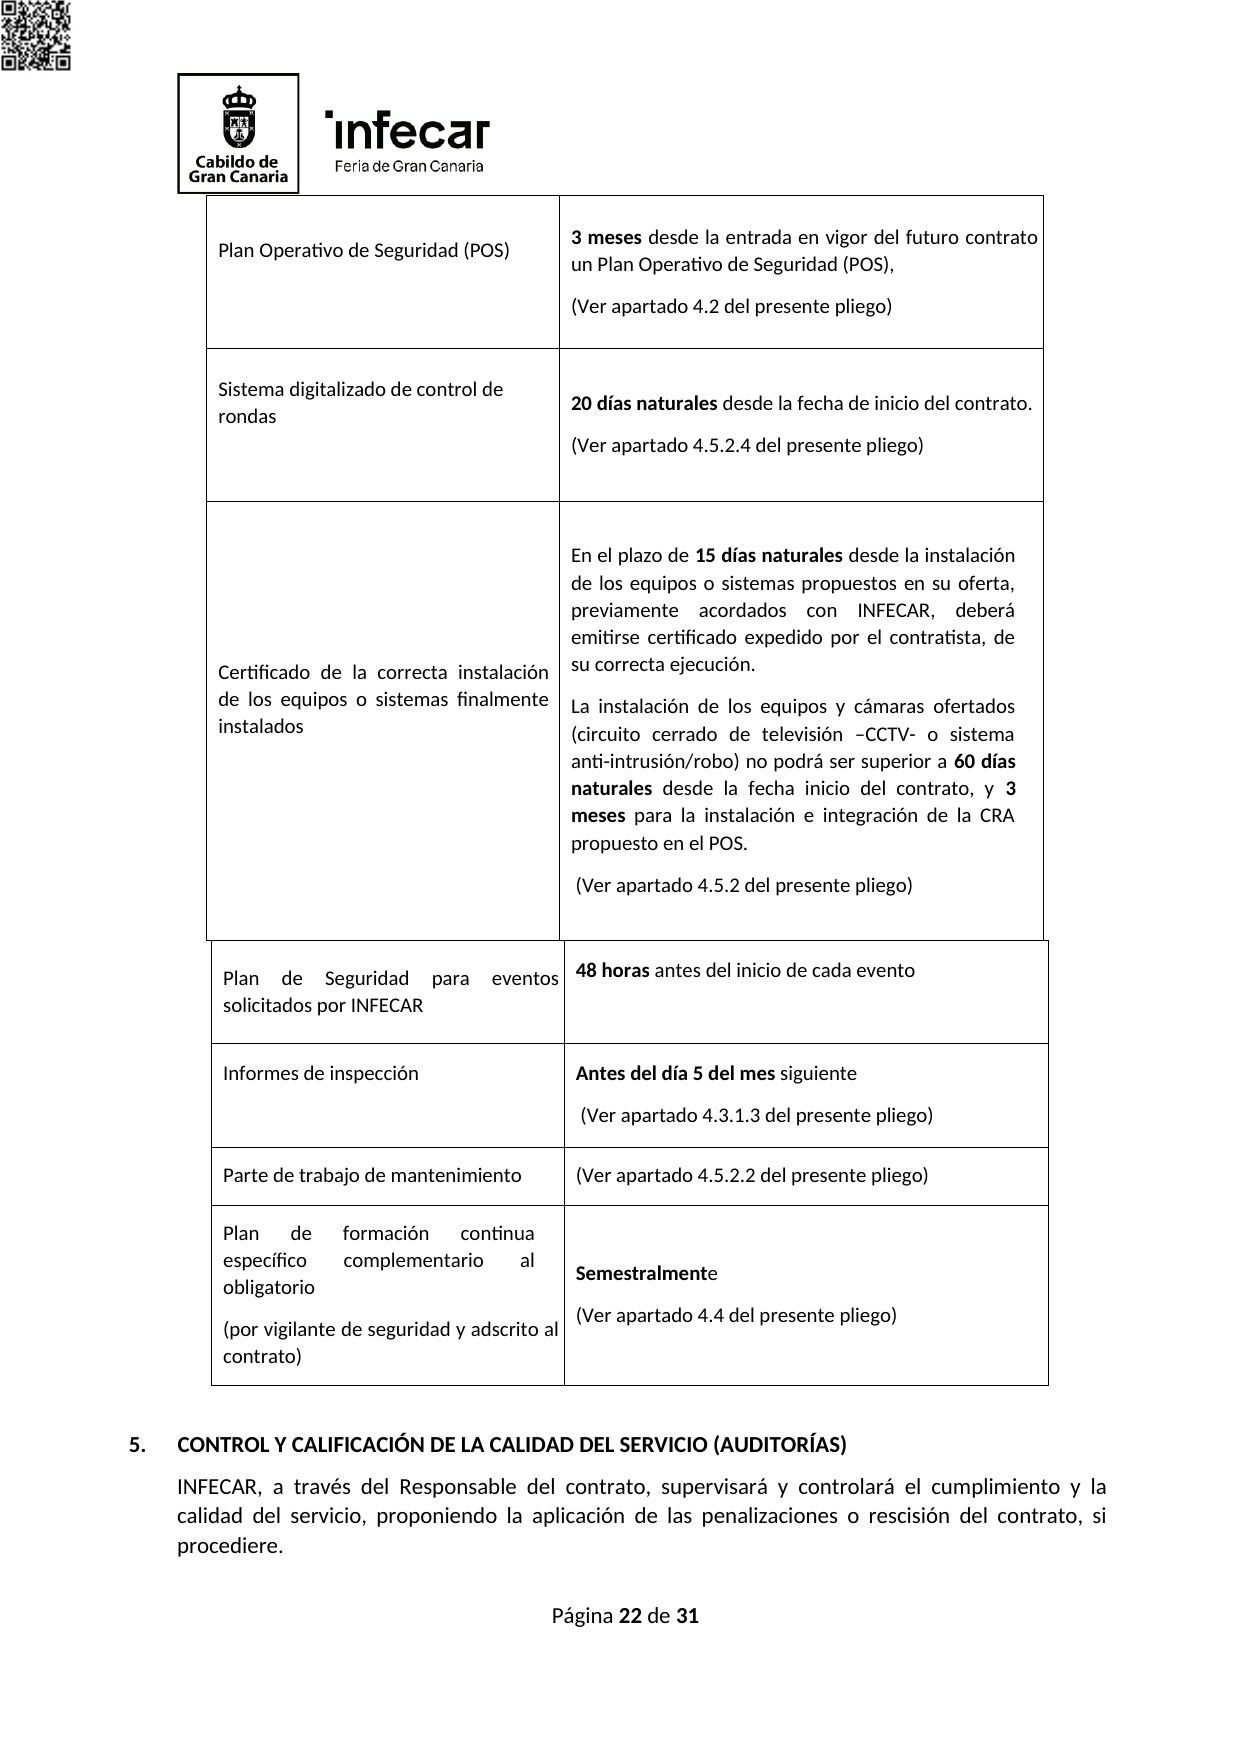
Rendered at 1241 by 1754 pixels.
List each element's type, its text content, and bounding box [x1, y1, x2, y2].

table_cell Informes de inspección [212, 1044, 564, 1147]
table_cell Plan de formación continua específico complementario al obligatorio (por vigilante de seguridad y adscrito al contrato) [212, 1206, 564, 1384]
table_cell (Ver apartado 4.5.2.2 del presente pliego) [565, 1148, 1048, 1205]
table_cell [207, 941, 211, 1043]
table_cell Plan de Seguridad para eventos solicitados por INFECAR [212, 941, 564, 1043]
table_cell 3 meses desde la entrada en vigor del futuro contrato un Plan Operativo de Seguridad (POS), (Ver apartado 4.2 del presente pliego) [560, 196, 1043, 348]
table_cell [1044, 195, 1048, 348]
table_cell Semestralmente (Ver apartado 4.4 del presente pliego) [565, 1206, 1048, 1384]
table_cell Sistema digitalizado de control de rondas [207, 349, 559, 501]
table_cell [1044, 501, 1048, 940]
list CONTROL Y CALIFICACIÓN DE LA CALIDAD DEL SERVICIO (AUDITORÍAS) [128, 1430, 1108, 1458]
table_cell [207, 1205, 211, 1384]
table_cell [207, 1147, 211, 1205]
table_cell 48 horas antes del inicio de cada evento [565, 941, 1048, 1043]
table_cell [207, 1043, 211, 1147]
table_cell Parte de trabajo de mantenimiento [212, 1148, 564, 1205]
text INFECAR, a través del Responsable del contrato, supervisará y controlará el cumplimiento y la calidad del servicio, proponiendo la aplicación de las penalizaciones o rescisión del contrato, si procediere. [177, 1472, 1108, 1559]
table_cell Certificado de la correcta instalación de los equipos o sistemas finalmente instalados [207, 502, 559, 940]
table_cell Plan Operativo de Seguridad (POS) [207, 196, 559, 348]
table_cell 20 días naturales desde la fecha de inicio del contrato. (Ver apartado 4.5.2.4 del presente pliego) [560, 349, 1043, 501]
table_cell Antes del día 5 del mes siguiente (Ver apartado 4.3.1.3 del presente pliego) [565, 1044, 1048, 1147]
table_cell [1044, 348, 1048, 501]
table_cell En el plazo de 15 días naturales desde la instalación de los equipos o sistemas propuestos en su oferta, previamente acordados con INFECAR, deberá emitirse certificado expedido por el contratista, de su correcta ejecución. La instalación de los equipos y cámaras ofertados (circuito cerrado de televisión –CCTV- o sistema anti-intrusión/robo) no podrá ser superior a 60 días naturales desde la fecha inicio del contrato, y 3 meses para la instalación e integración de la CRA propuesto en el POS. (Ver apartado 4.5.2 del presente pliego) [560, 502, 1043, 940]
